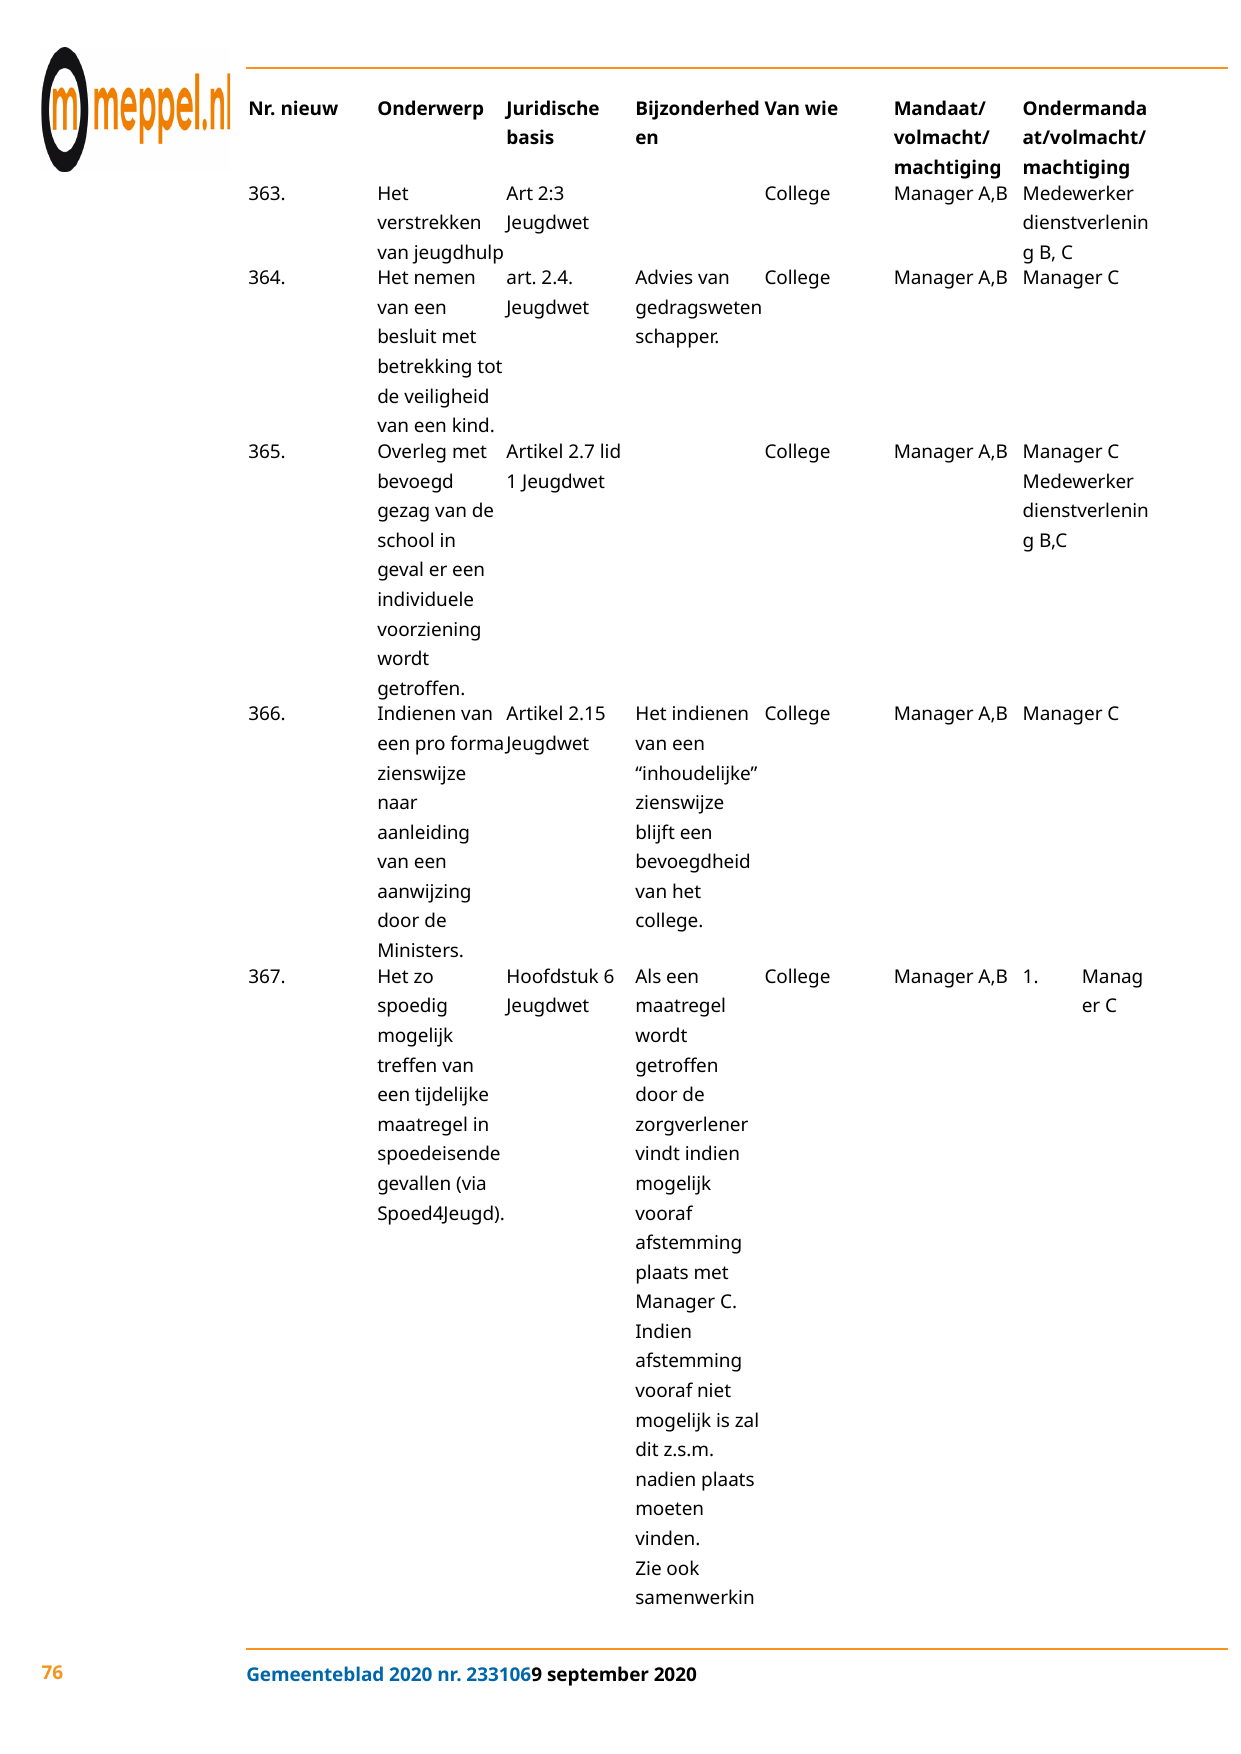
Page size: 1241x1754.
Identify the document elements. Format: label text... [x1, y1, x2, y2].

table_header Onderwerp [377, 95, 506, 180]
table_cell Als een maatregel wordt getroffen door de zorgverlener vindt indien mogelijk vooraf afstemming plaats met Manager C. Indien afstemming vooraf niet mogelijk is zal dit z.s.m. nadien plaats moeten vinden. Zie ook samenwerkin [635, 963, 764, 1610]
table_header Juridische basis [506, 95, 635, 180]
table_cell Het zo spoedig mogelijk treffen van een tijdelijke maatregel in spoedeisende gevallen (via Spoed4Jeugd). [377, 963, 506, 1610]
table_cell Artikel 2.7 lid 1 Jeugdwet [506, 438, 635, 701]
table_header Van wie [764, 95, 893, 180]
table_cell Het nemen van een besluit met betrekking tot de veiligheid van een kind. [377, 265, 506, 438]
table_cell Manager A,B [894, 963, 1022, 1610]
table_cell Medewerker dienstverlening B, C [1023, 180, 1152, 264]
table_cell Het indienen van een “inhoudelijke” zienswijze blijft een bevoegdheid van het college. [635, 701, 764, 963]
table_cell [635, 438, 764, 701]
table_cell Manager C Medewerker dienstverlening B,C [1023, 438, 1152, 701]
table_cell Manager A,B [894, 701, 1022, 963]
table_header Nr. nieuw [248, 95, 377, 180]
table_cell College [764, 180, 893, 264]
table_cell [248, 265, 377, 438]
table_cell Manager A,B [894, 438, 1022, 701]
table_header Bijzonderheden [635, 95, 764, 180]
table_cell Manager A,B [894, 180, 1022, 264]
table_cell Artikel 2.15 Jeugdwet [506, 701, 635, 963]
table_cell Manager C [1023, 265, 1152, 438]
table_header Ondermandaat/volmacht/ machtiging [1023, 95, 1152, 180]
table_cell Hoofdstuk 6 Jeugdwet [506, 963, 635, 1610]
table_cell College [764, 265, 893, 438]
table_cell College [764, 963, 893, 1610]
table_cell College [764, 701, 893, 963]
table_cell Advies van gedragswetenschapper. [635, 265, 764, 438]
table_header Mandaat/volmacht/machtiging [894, 95, 1022, 180]
table_cell [248, 180, 377, 264]
table_cell [248, 963, 377, 1610]
table_cell Manager C [1023, 963, 1152, 1610]
table_cell Manager C [1023, 701, 1152, 963]
table_cell College [764, 438, 893, 701]
picture [41, 47, 231, 172]
table_cell Overleg met bevoegd gezag van de school in geval er een individuele voorziening wordt getroffen. [377, 438, 506, 701]
table_cell Art 2:3 Jeugdwet [506, 180, 635, 264]
table_cell Indienen van een pro forma zienswijze naar aanleiding van een aanwijzing door de Ministers. [377, 701, 506, 963]
table_cell Het verstrekken van jeugdhulp [377, 180, 506, 264]
table_cell [248, 701, 377, 963]
table_cell art. 2.4. Jeugdwet [506, 265, 635, 438]
table_cell [635, 180, 764, 264]
table_cell Manager A,B [894, 265, 1022, 438]
table_cell [248, 438, 377, 701]
